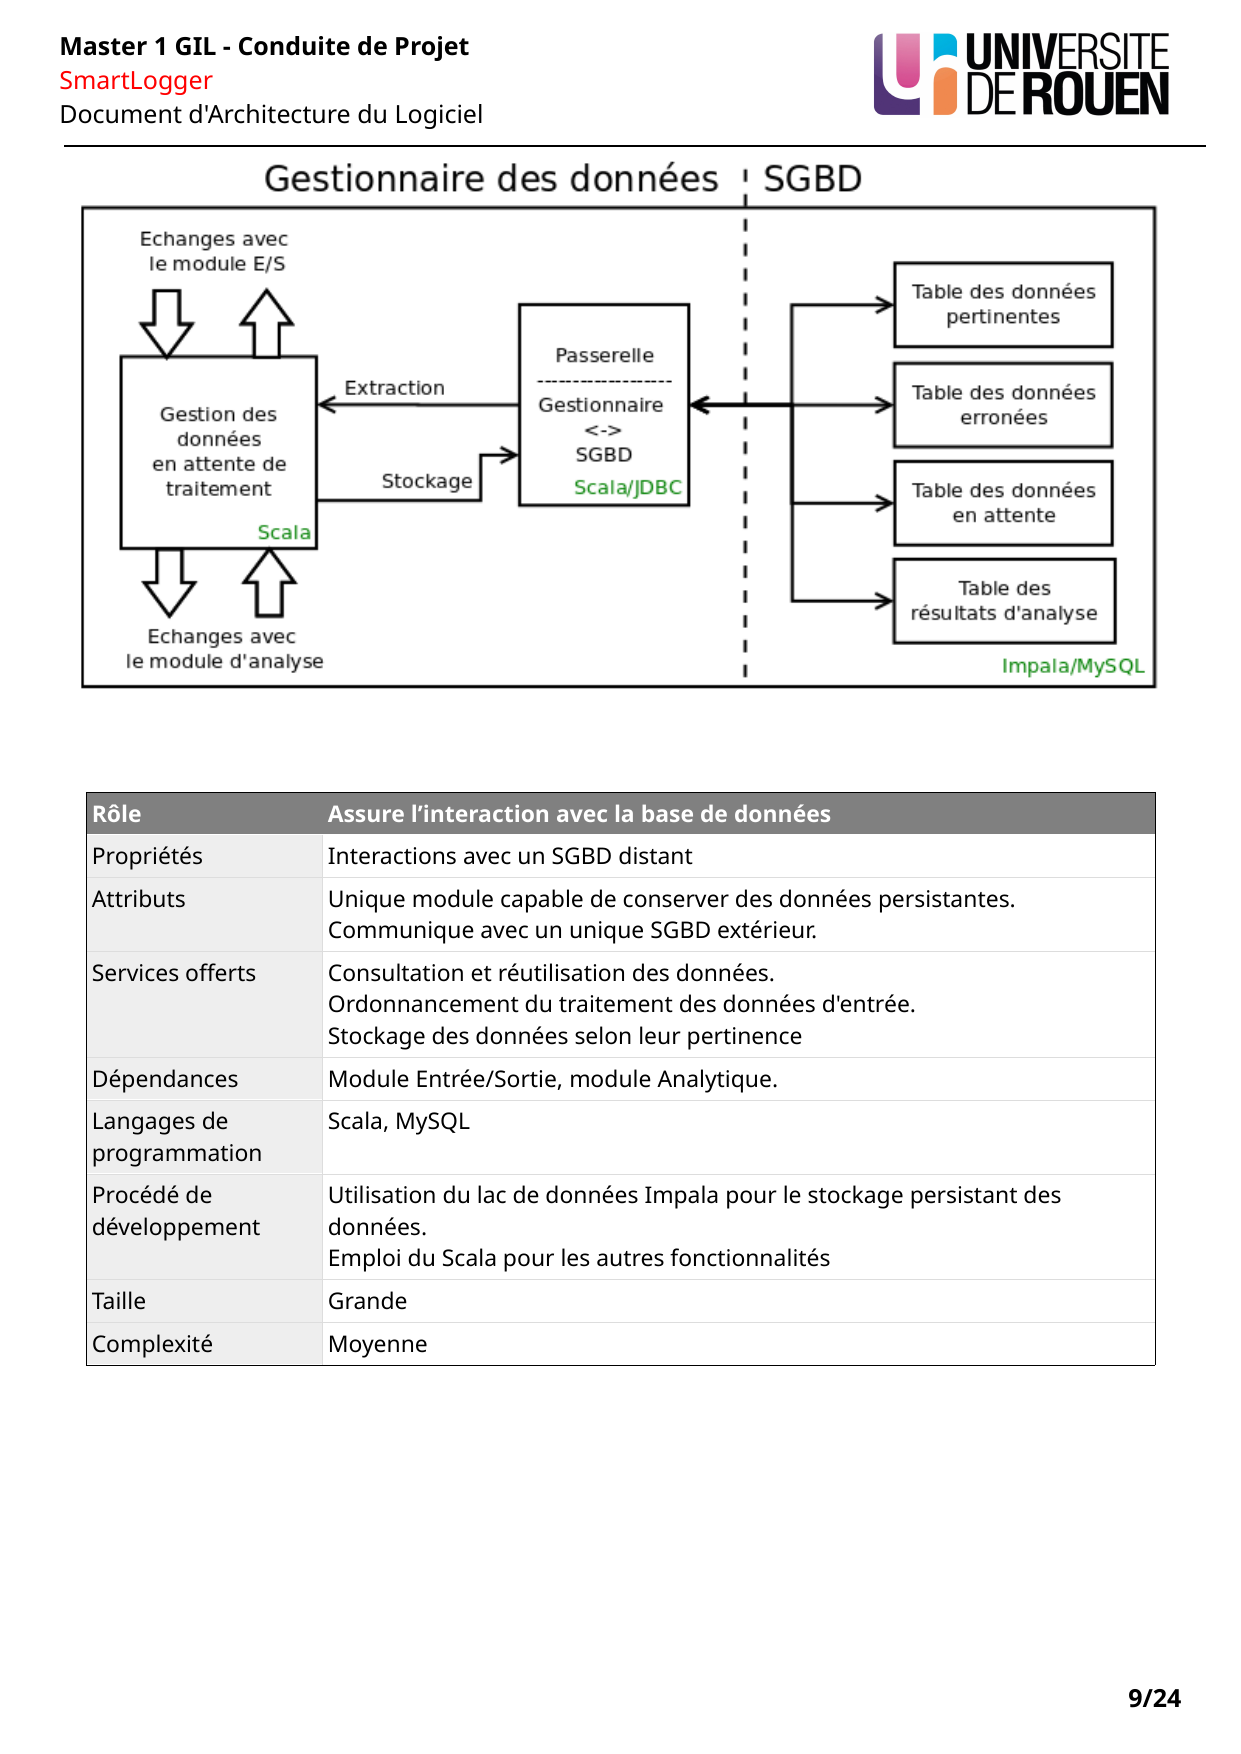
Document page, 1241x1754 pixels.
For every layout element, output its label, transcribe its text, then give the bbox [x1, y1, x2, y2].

table_cell Propriétés [87, 835, 322, 877]
table_cell Interactions avec un SGBD distant [323, 835, 1155, 877]
table_cell Langages de programmation [87, 1101, 322, 1173]
table_cell Consultation et réutilisation des données. Ordonnancement du traitement des données d'entrée. Stockage des données selon leur pertinence [323, 952, 1155, 1057]
table_cell Scala, MySQL [323, 1101, 1155, 1173]
table_cell Services offerts [87, 952, 322, 1057]
picture [872, 32, 1170, 118]
table_cell Procédé de développement [87, 1175, 322, 1279]
table_cell Utilisation du lac de données Impala pour le stockage persistant des données. Emploi du Scala pour les autres fonctionnalités [323, 1175, 1155, 1279]
table_cell Module Entrée/Sortie, module Analytique. [323, 1058, 1155, 1099]
table_cell Dépendances [87, 1058, 322, 1099]
table_cell Taille [87, 1280, 322, 1322]
table_cell Unique module capable de conserver des données persistantes. Communique avec un unique SGBD extérieur. [323, 878, 1155, 951]
table_cell Grande [323, 1280, 1155, 1322]
table_cell Attributs [87, 878, 322, 951]
table_cell Moyenne [323, 1323, 1155, 1364]
table_cell Complexité [87, 1323, 322, 1364]
table_header Assure l’interaction avec la base de données [322, 793, 1155, 834]
picture [81, 159, 1159, 690]
table_header Rôle [87, 793, 322, 834]
